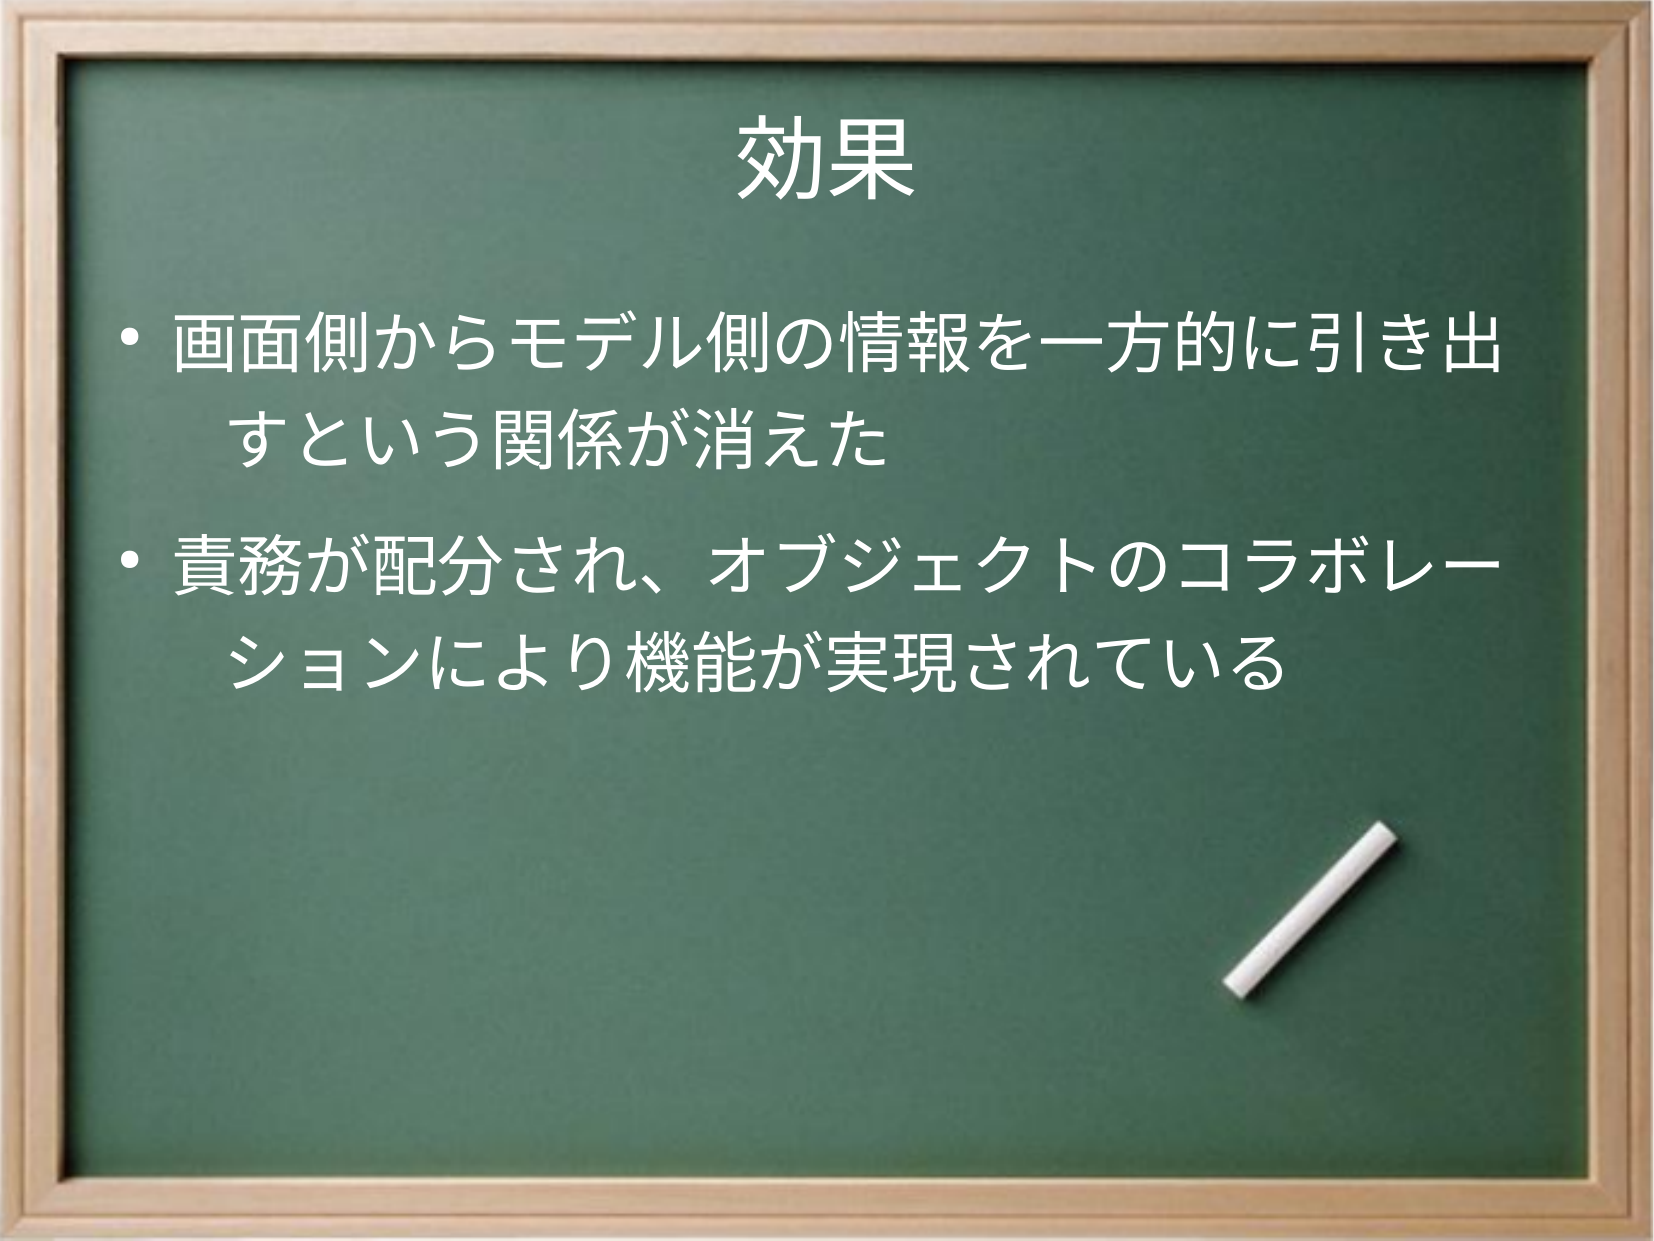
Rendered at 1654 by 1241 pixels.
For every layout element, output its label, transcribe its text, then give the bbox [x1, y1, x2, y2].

title 効果 [82, 56, 1571, 250]
list 画面側からモデル側の情報を一方的に引き出すという関係が消えた 責務が配分され、オブジェクトのコラボレーションにより機能が実現されている [82, 290, 1571, 1109]
picture [0, 0, 1654, 1241]
